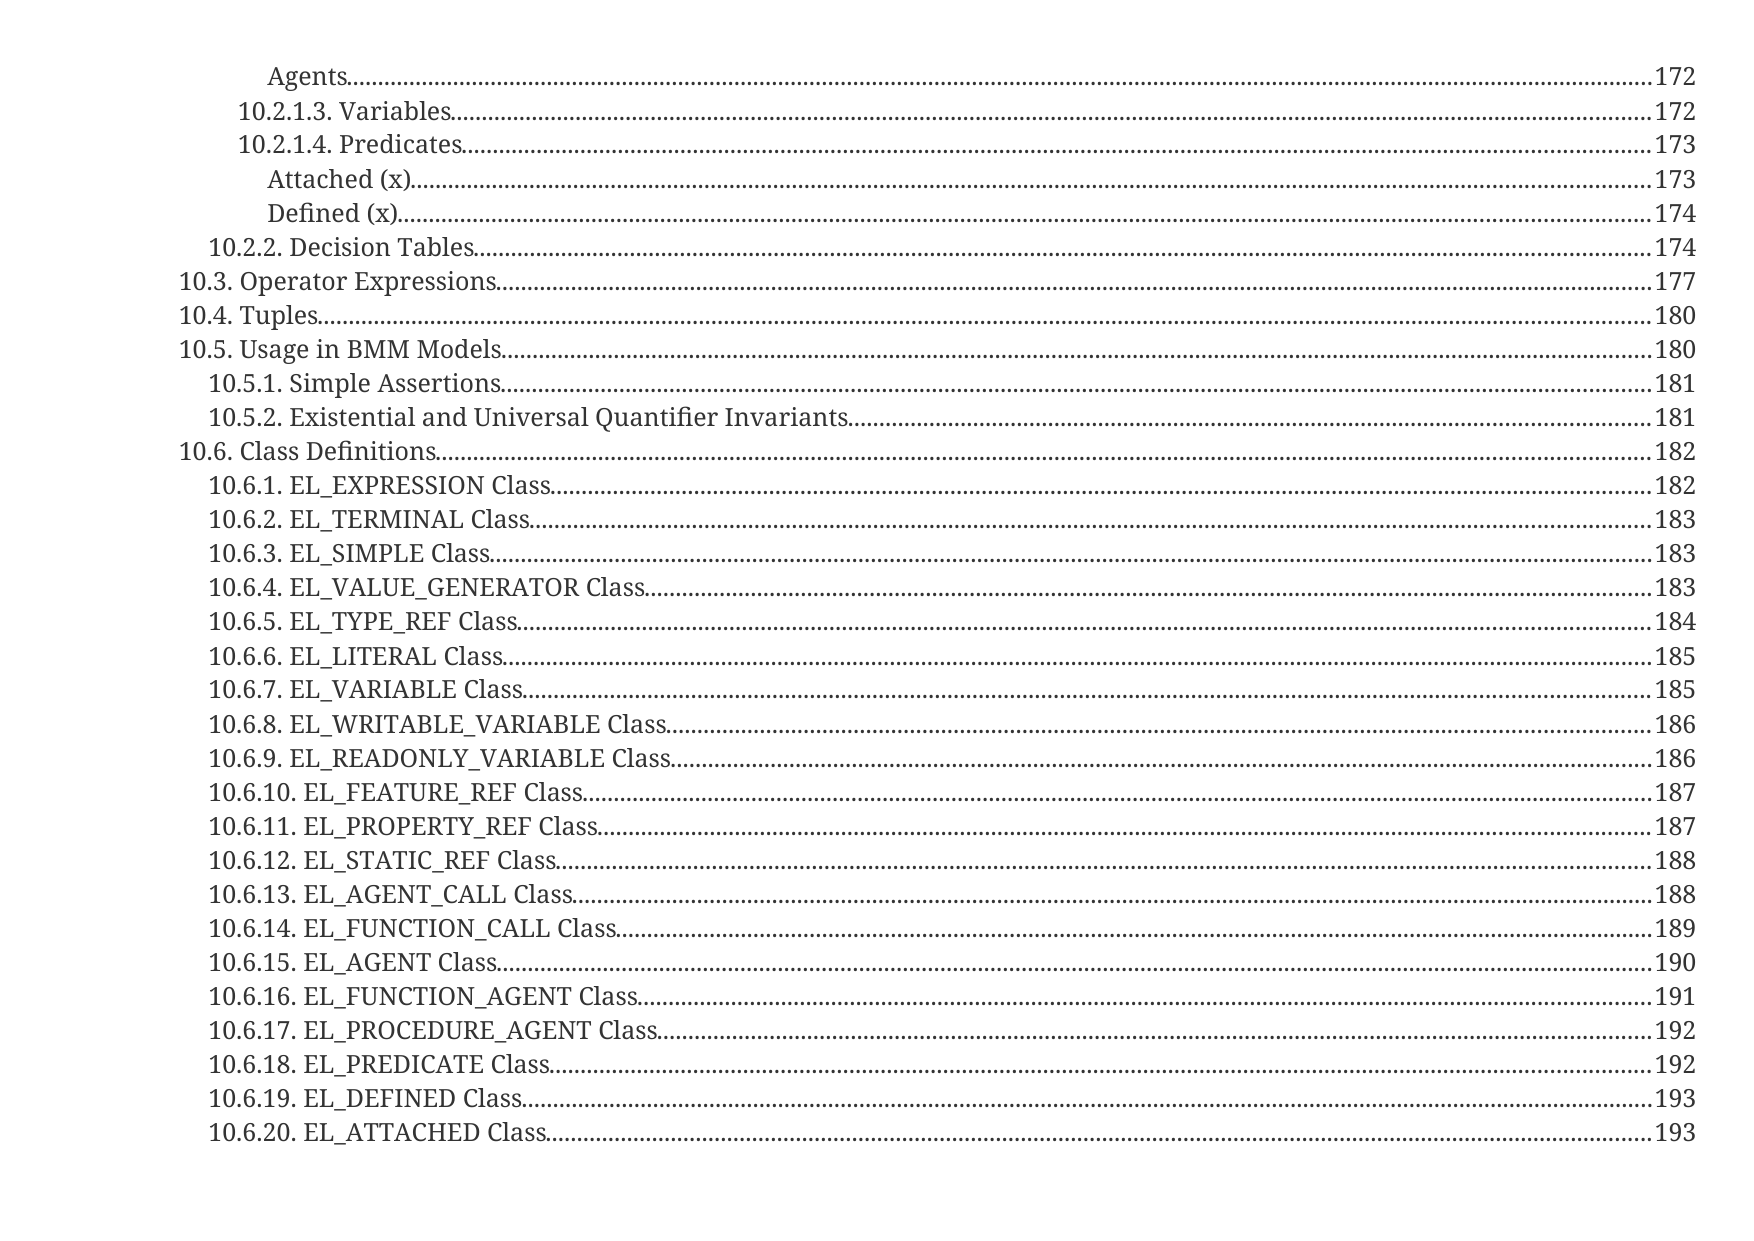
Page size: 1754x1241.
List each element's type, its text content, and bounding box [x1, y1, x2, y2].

text 10.3. Operator Expressions 177 [177, 263, 1695, 297]
text 10.6.10. EL_FEATURE_REF Class 187 [207, 774, 1695, 808]
text 10.6.16. EL_FUNCTION_AGENT Class 191 [207, 979, 1695, 1013]
text 10.2.1.4. Predicates 173 [236, 127, 1695, 161]
text 10.6.18. EL_PREDICATE Class 192 [207, 1047, 1695, 1081]
text 10.6.11. EL_PROPERTY_REF Class 187 [207, 808, 1695, 842]
text 10.6.12. EL_STATIC_REF Class 188 [207, 842, 1695, 877]
text 10.2.1.3. Variables 172 [236, 93, 1695, 127]
text 10.6.7. EL_VARIABLE Class 185 [207, 672, 1695, 706]
text 10.6.9. EL_READONLY_VARIABLE Class 186 [207, 740, 1695, 774]
text 10.6.4. EL_VALUE_GENERATOR Class 183 [207, 570, 1695, 604]
text 10.6.15. EL_AGENT Class 190 [207, 945, 1695, 979]
text 10.5.1. Simple Assertions 181 [207, 366, 1695, 400]
text Attached (x) 173 [266, 161, 1695, 195]
text Defined (x) 174 [266, 195, 1695, 229]
text 10.6.19. EL_DEFINED Class 193 [207, 1081, 1695, 1115]
text 10.6.17. EL_PROCEDURE_AGENT Class 192 [207, 1013, 1695, 1047]
text 10.6.13. EL_AGENT_CALL Class 188 [207, 877, 1695, 911]
text 10.5. Usage in BMM Models 180 [177, 332, 1695, 366]
text 10.6.20. EL_ATTACHED Class 193 [207, 1115, 1695, 1149]
text 10.6.2. EL_TERMINAL Class 183 [207, 502, 1695, 536]
text 10.5.2. Existential and Universal Quantifier Invariants 181 [207, 400, 1695, 434]
text 10.6.8. EL_WRITABLE_VARIABLE Class 186 [207, 706, 1695, 740]
text 10.6. Class Definitions 182 [177, 434, 1695, 468]
text 10.4. Tuples 180 [177, 297, 1695, 332]
text 10.6.14. EL_FUNCTION_CALL Class 189 [207, 911, 1695, 945]
text 10.6.1. EL_EXPRESSION Class 182 [207, 468, 1695, 502]
text 10.6.6. EL_LITERAL Class 185 [207, 638, 1695, 672]
text 10.6.3. EL_SIMPLE Class 183 [207, 536, 1695, 570]
text 10.6.5. EL_TYPE_REF Class 184 [207, 604, 1695, 638]
text Agents 172 [266, 59, 1695, 93]
text 10.2.2. Decision Tables 174 [207, 229, 1695, 263]
